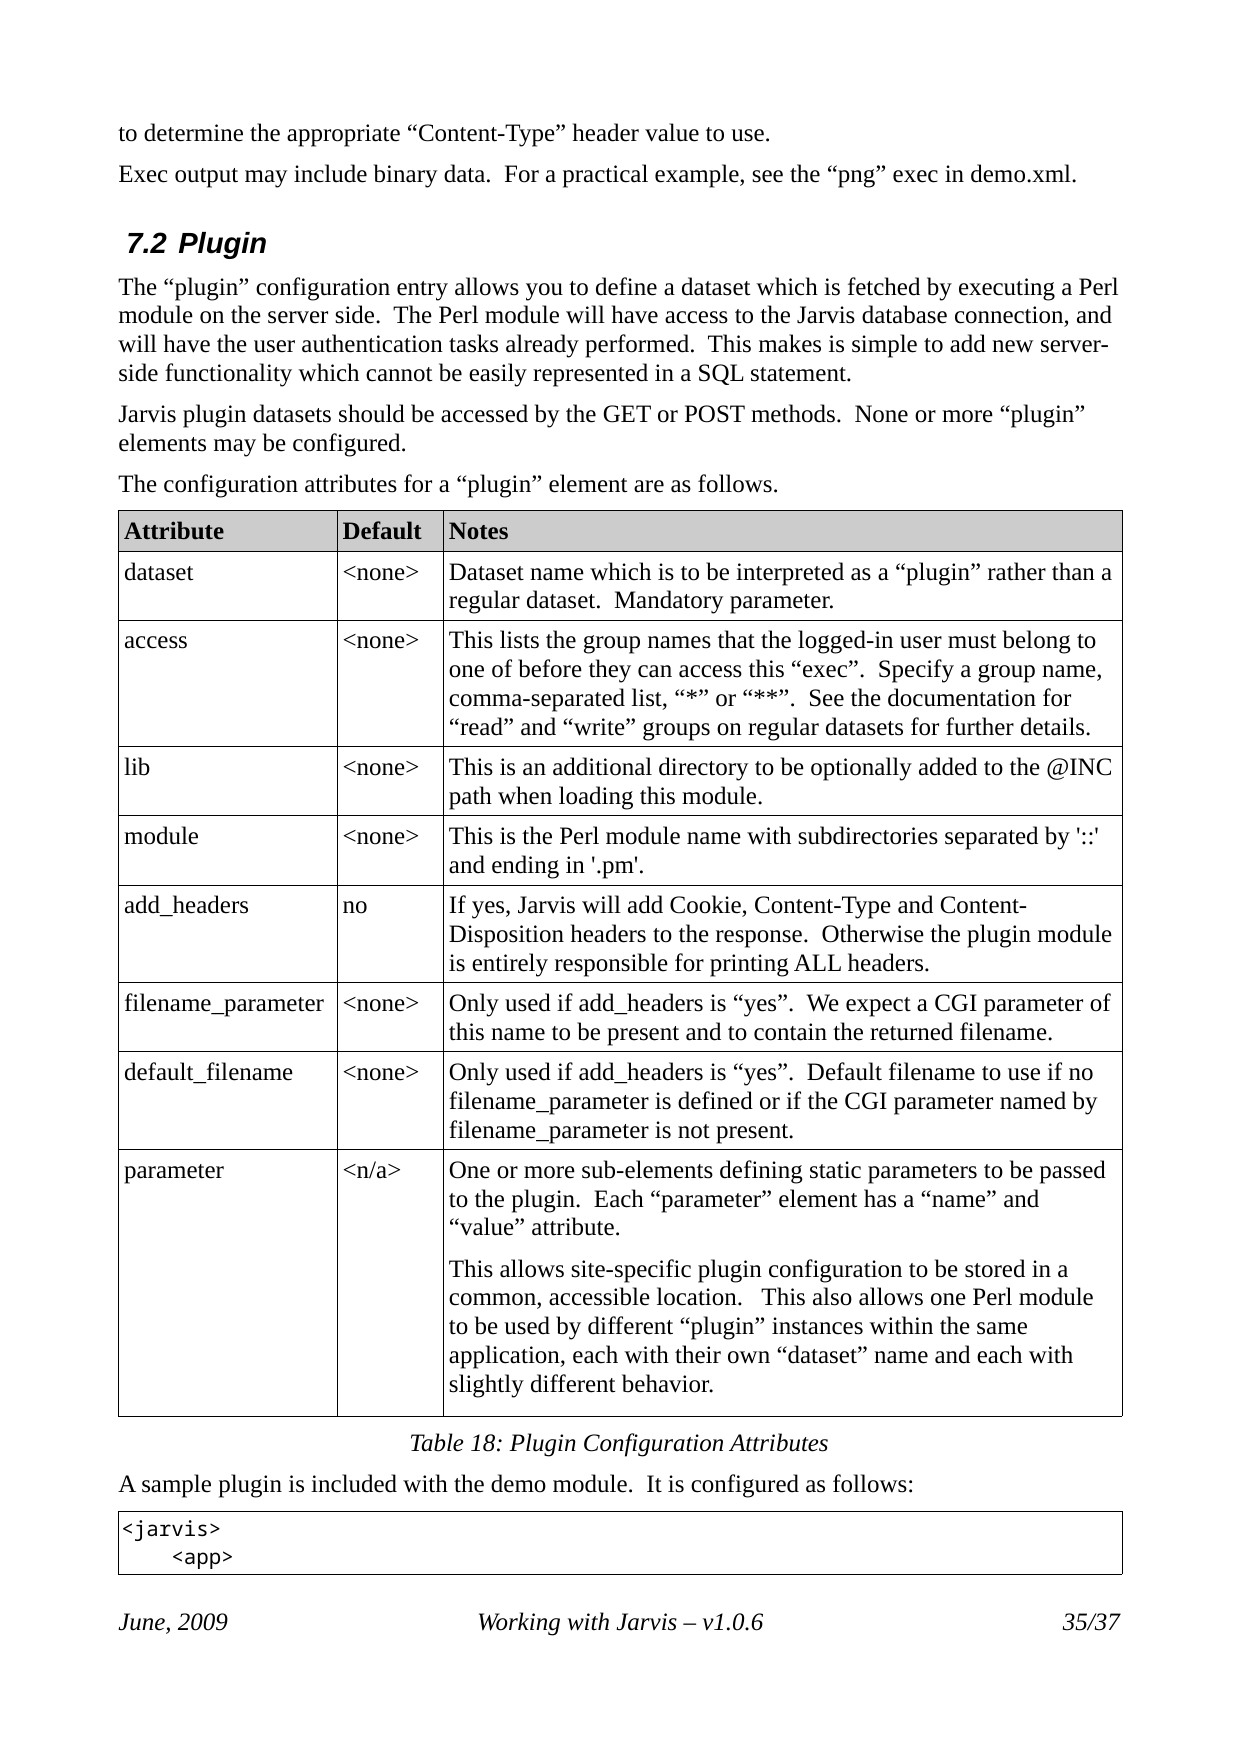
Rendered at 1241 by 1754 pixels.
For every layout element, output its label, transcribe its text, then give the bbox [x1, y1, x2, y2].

table_cell This is the Perl module name with subdirectories separated by '::' and ending in '.pm'. [444, 816, 1122, 884]
table_cell If yes, Jarvis will add Cookie, Content-Type and Content-Disposition headers to the response. Otherwise the plugin module is entirely responsible for printing ALL headers. [444, 886, 1122, 982]
table_cell Only used if add_headers is “yes”. We expect a CGI parameter of this name to be present and to contain the returned filename. [444, 983, 1122, 1051]
text Table 18: Plugin Configuration Attributes [118, 1428, 1122, 1457]
table_cell One or more sub-elements defining static parameters to be passed to the plugin. Each “parameter” element has a “name” and “value” attribute. This allows site-specific plugin configuration to be stored in a common, accessible location. This also allows one Perl module to be used by different “plugin” instances within the same application, each with their own “dataset” name and each with slightly different behavior. [444, 1150, 1122, 1416]
table_cell module [119, 816, 337, 884]
table_cell <none> [338, 621, 443, 746]
subtitle Plugin [118, 226, 1122, 259]
table_cell <none> [338, 816, 443, 884]
text A sample plugin is included with the demo module. It is configured as follows: [118, 1469, 1122, 1498]
table_cell add_headers [119, 886, 337, 982]
text to determine the appropriate “Content-Type” header value to use. [118, 118, 1122, 147]
table_header Default [338, 511, 443, 551]
table_header Notes [444, 511, 1122, 551]
table_cell <n/a> [338, 1150, 443, 1416]
table_cell <none> [338, 552, 443, 620]
table_cell This lists the group names that the logged-in user must belong to one of before they can access this “exec”. Specify a group name, comma-separated list, “*” or “**”. See the documentation for “read” and “write” groups on regular datasets for further details. [444, 621, 1122, 746]
text <jarvis> [119, 1512, 1122, 1539]
table_cell Dataset name which is to be interpreted as a “plugin” rather than a regular dataset. Mandatory parameter. [444, 552, 1122, 620]
table_cell access [119, 621, 337, 746]
table_cell parameter [119, 1150, 337, 1416]
table_cell filename_parameter [119, 983, 337, 1051]
text Exec output may include binary data. For a practical example, see the “png” exec in demo.xml. [118, 159, 1122, 188]
table_cell lib [119, 747, 337, 815]
table_cell dataset [119, 552, 337, 620]
text <app> [119, 1539, 1122, 1574]
table_cell no [338, 886, 443, 982]
text The “plugin” configuration entry allows you to define a dataset which is fetched by executing a Perl module on the server side. The Perl module will have access to the Jarvis database connection, and will have the user authentication tasks already performed. This makes is simple to add new server-side functionality which cannot be easily represented in a SQL statement. [118, 272, 1122, 387]
table_cell This is an additional directory to be optionally added to the @INC path when loading this module. [444, 747, 1122, 815]
table_cell Only used if add_headers is “yes”. Default filename to use if no filename_parameter is defined or if the CGI parameter named by filename_parameter is not present. [444, 1052, 1122, 1149]
table_cell <none> [338, 747, 443, 815]
table_cell <none> [338, 983, 443, 1051]
table_cell default_filename [119, 1052, 337, 1149]
table_cell <none> [338, 1052, 443, 1149]
text The configuration attributes for a “plugin” element are as follows. [118, 469, 1122, 498]
table_header Attribute [119, 511, 337, 551]
text Jarvis plugin datasets should be accessed by the GET or POST methods. None or more “plugin” elements may be configured. [118, 399, 1122, 457]
